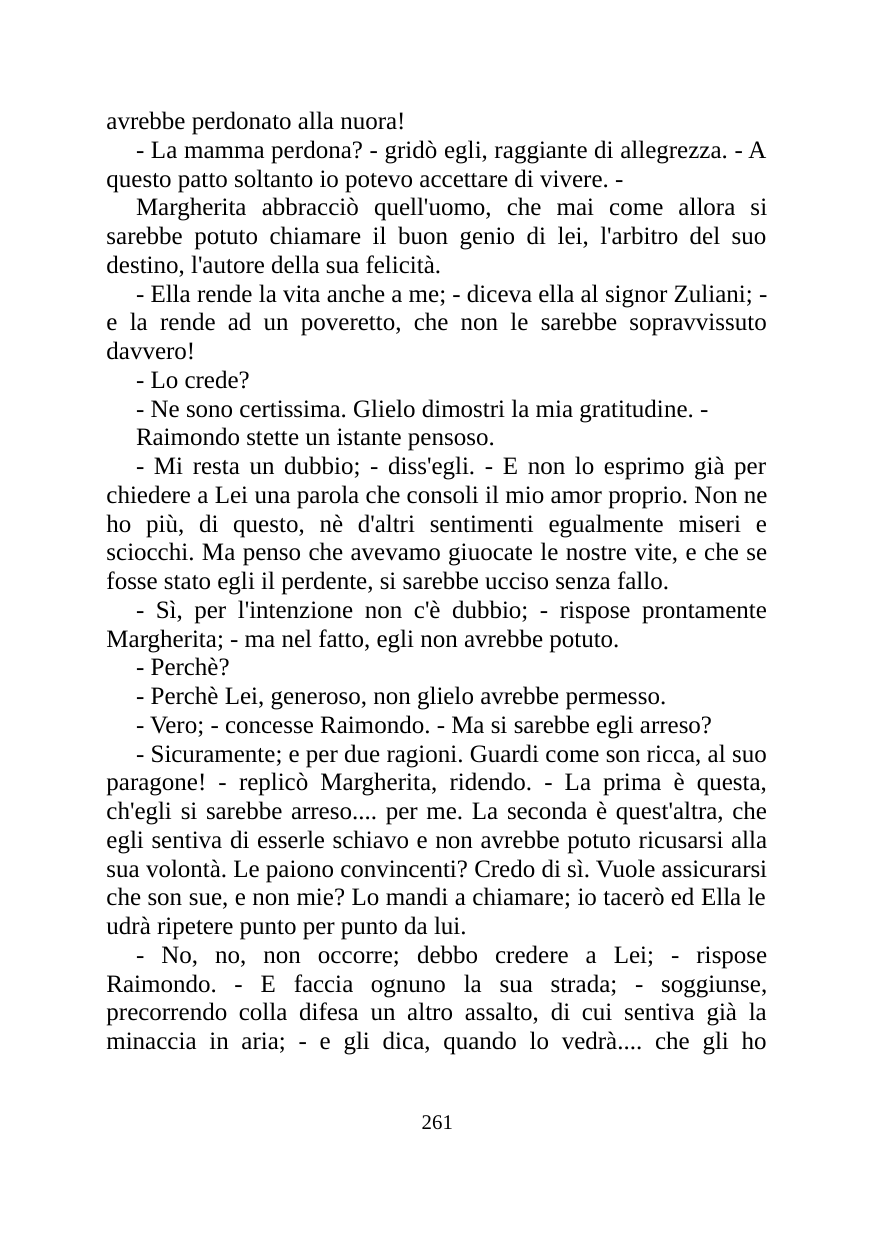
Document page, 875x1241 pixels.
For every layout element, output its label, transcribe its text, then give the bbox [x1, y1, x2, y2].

text - Vero; - concesse Raimondo. - Ma si sarebbe egli arreso? [106, 710, 768, 739]
text avrebbe perdonato alla nuora! [106, 106, 768, 135]
text - No, no, non occorre; debbo credere a Lei; - rispose Raimondo. - E faccia ognuno la sua strada; - soggiunse, precorrendo colla difesa un altro assalto, di cui sentiva già la minaccia in aria; - e gli dica, quando lo vedrà.... che gli ho [106, 940, 768, 1055]
text - Sì, per l'intenzione non c'è dubbio; - rispose prontamente Margherita; - ma nel fatto, egli non avrebbe potuto. [106, 595, 768, 652]
text - Ella rende la vita anche a me; - diceva ella al signor Zuliani; - e la rende ad un poveretto, che non le sarebbe sopravvissuto davvero! [106, 279, 768, 365]
text - Ne sono certissima. Glielo dimostri la mia gratitudine. - [106, 394, 768, 422]
text - Sicuramente; e per due ragioni. Guardi come son ricca, al suo paragone! - replicò Margherita, ridendo. - La prima è questa, ch'egli si sarebbe arreso.... per me. La seconda è quest'altra, che egli sentiva di esserle schiavo e non avrebbe potuto ricusarsi alla sua volontà. Le paiono convincenti? Credo di sì. Vuole assicurarsi che son sue, e non mie? Lo mandi a chiamare; io tacerò ed Ella le udrà ripetere punto per punto da lui. [106, 739, 768, 940]
text - La mamma perdona? - gridò egli, raggiante di allegrezza. - A questo patto soltanto io potevo accettare di vivere. - [106, 135, 768, 192]
text Margherita abbracciò quell'uomo, che mai come allora si sarebbe potuto chiamare il buon genio di lei, l'arbitro del suo destino, l'autore della sua felicità. [106, 192, 768, 279]
text - Lo crede? [106, 365, 768, 394]
text Raimondo stette un istante pensoso. [106, 422, 768, 451]
text - Mi resta un dubbio; - diss'egli. - E non lo esprimo già per chiedere a Lei una parola che consoli il mio amor proprio. Non ne ho più, di questo, nè d'altri sentimenti egualmente miseri e sciocchi. Ma penso che avevamo giuocate le nostre vite, e che se fosse stato egli il perdente, si sarebbe ucciso senza fallo. [106, 451, 768, 595]
text - Perchè? [106, 652, 768, 681]
text - Perchè Lei, generoso, non glielo avrebbe permesso. [106, 681, 768, 710]
